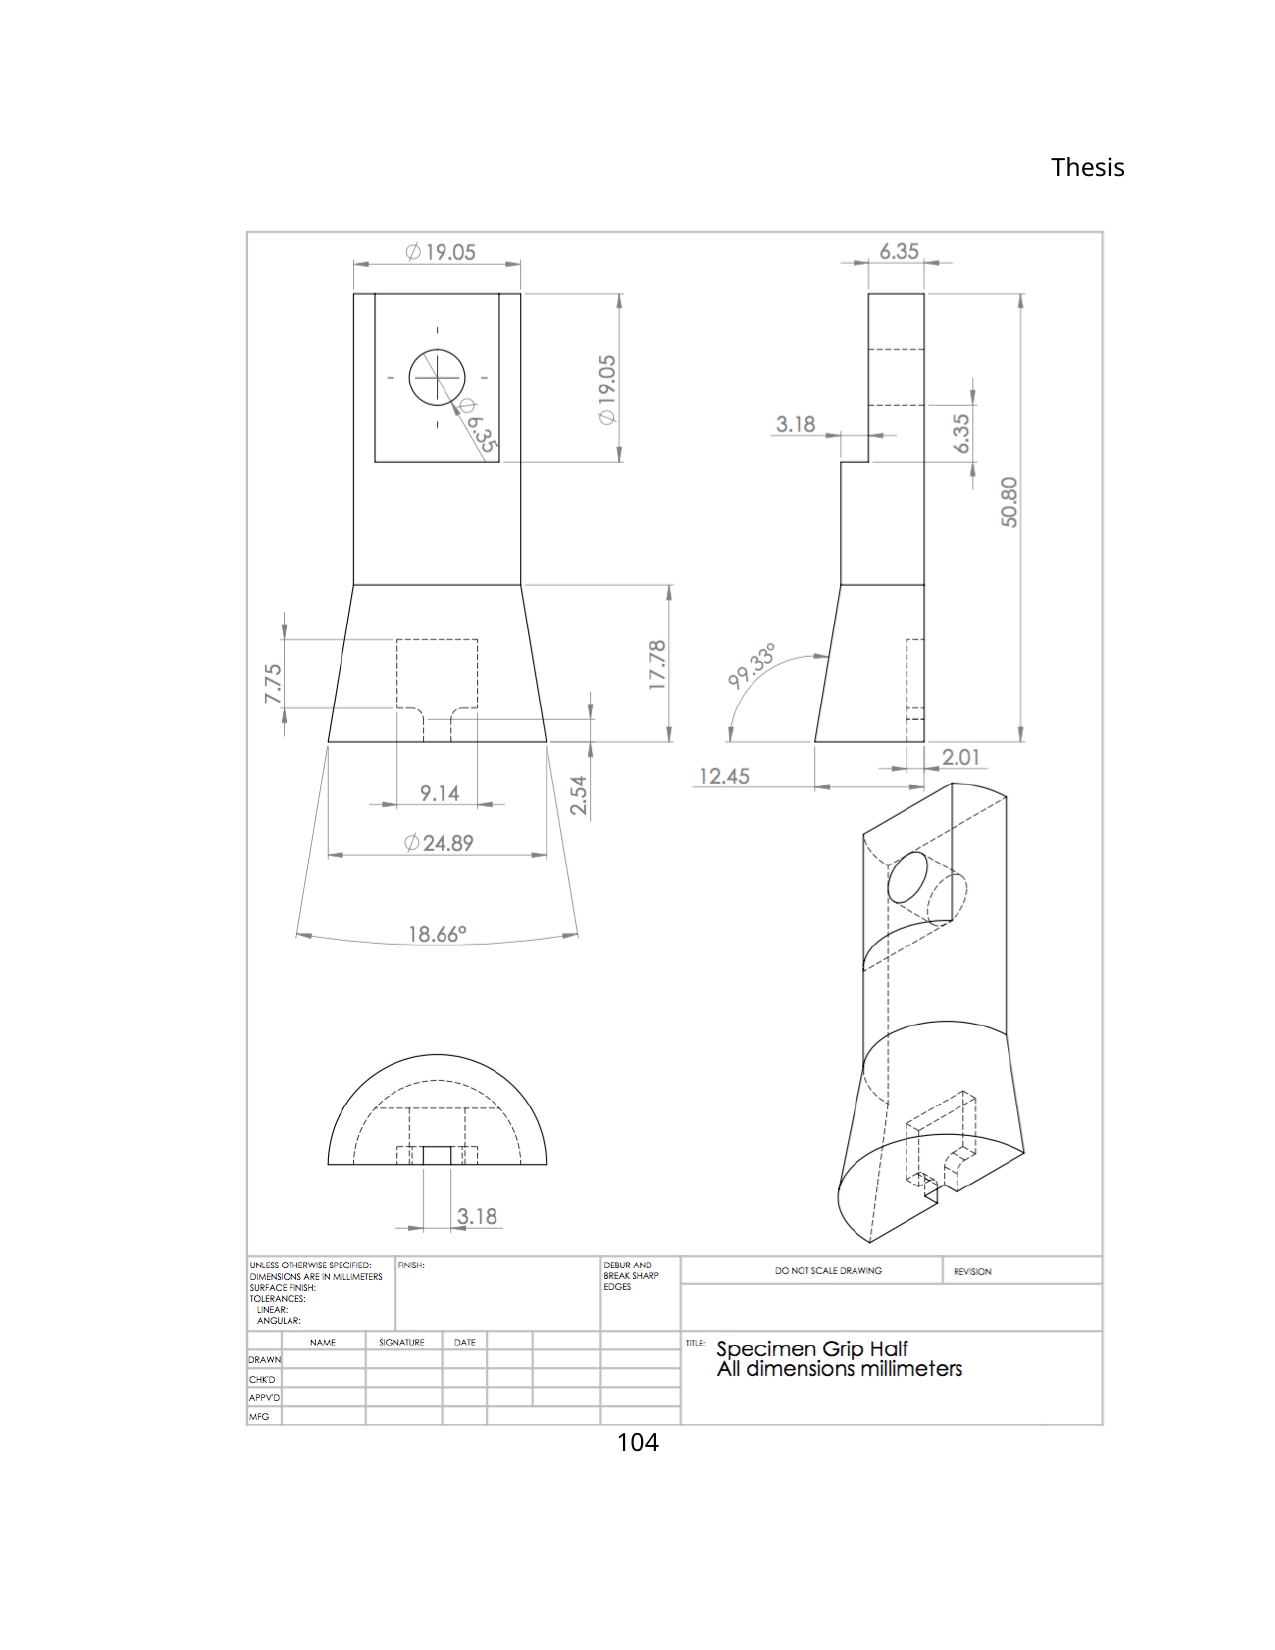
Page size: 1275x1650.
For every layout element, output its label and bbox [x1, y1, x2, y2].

picture [239, 225, 1112, 1426]
